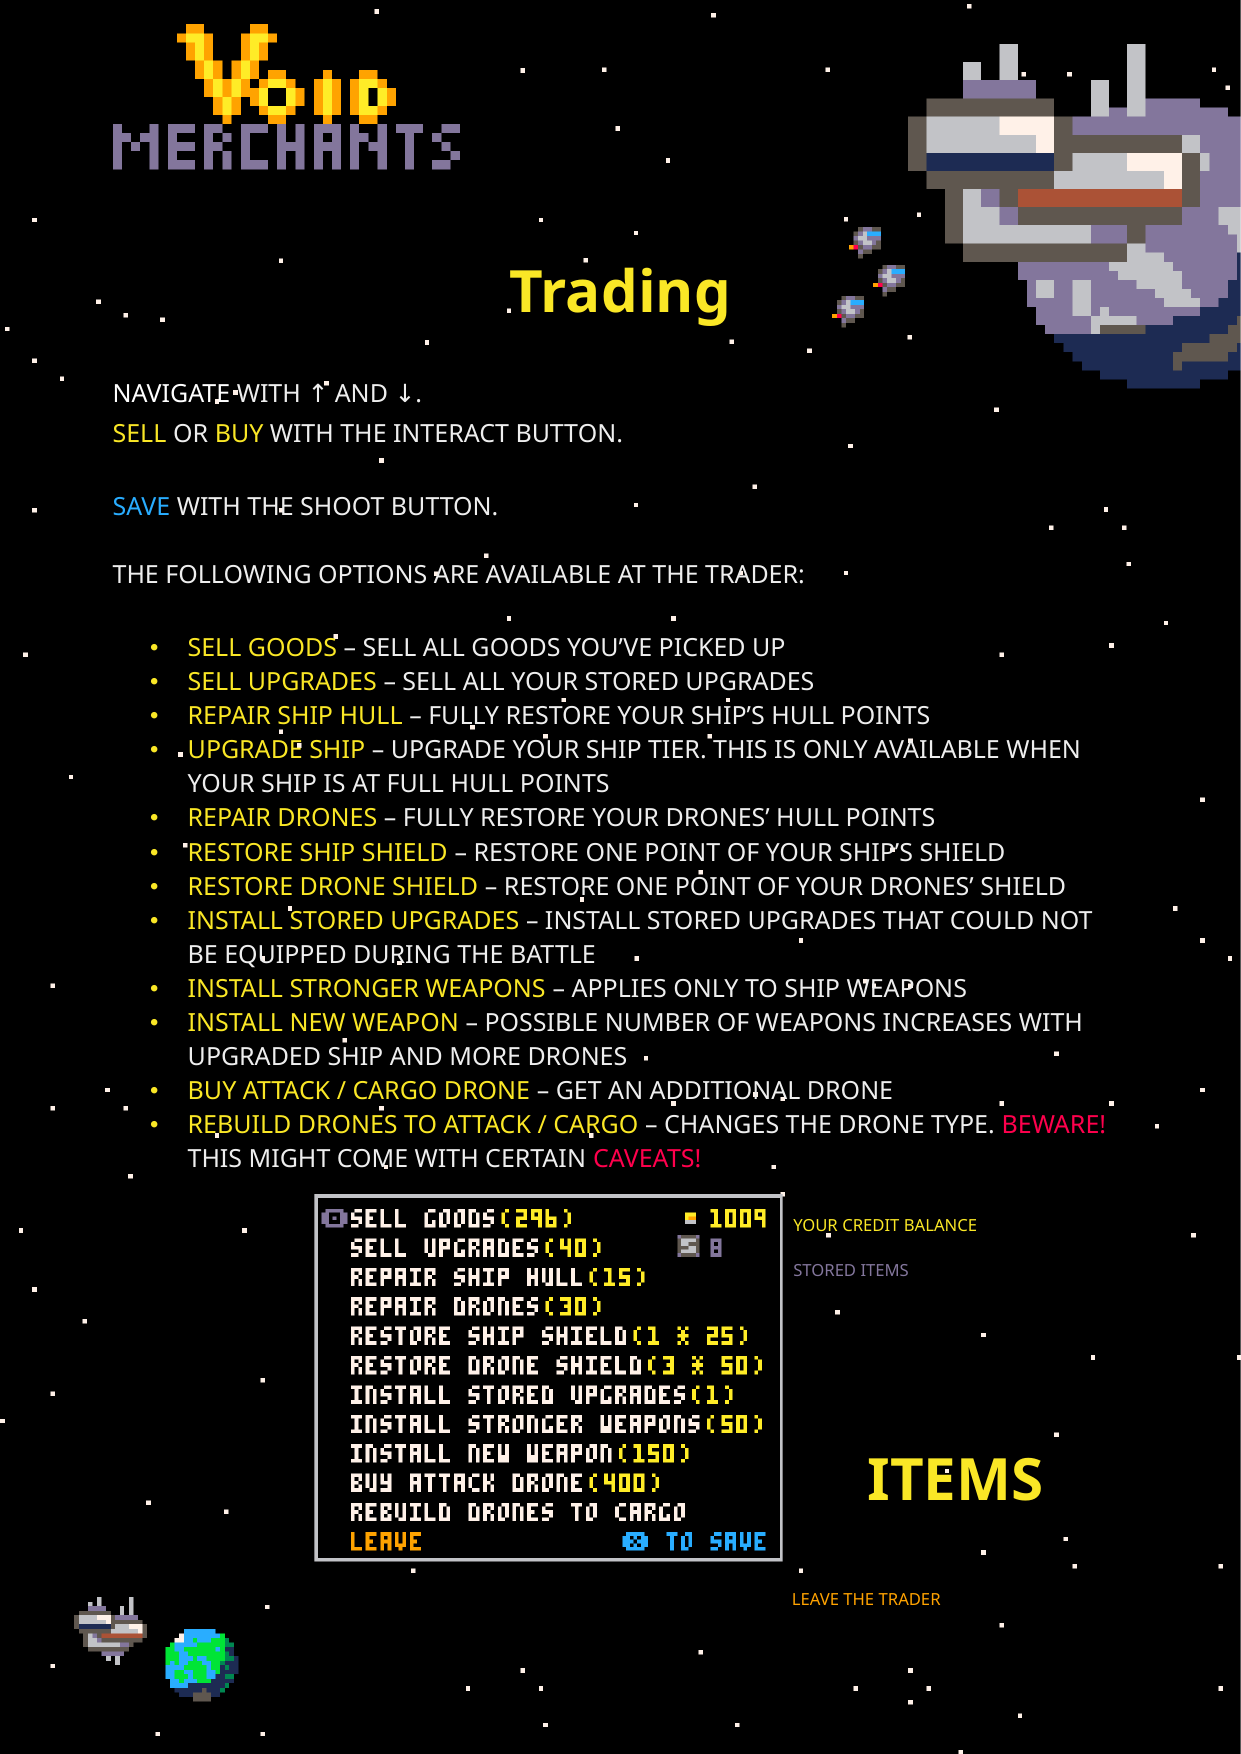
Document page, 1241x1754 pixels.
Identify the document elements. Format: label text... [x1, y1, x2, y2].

list INSTALL STRONGER WEAPONS – APPLIES ONLY TO SHIP WEAPONS [150, 970, 1128, 1004]
list INSTALL STORED UPGRADES – INSTALL STORED UPGRADES THAT COULD NOT BE EQUIPPED DURING THE BATTLE [150, 902, 1128, 970]
text THE FOLLOWING OPTIONS ARE AVAILABLE AT THE TRADER: [112, 557, 1128, 591]
text SAVE WITH THE SHOOT BUTTON. [112, 488, 1128, 522]
list RESTORE DRONE SHIELD – RESTORE ONE POINT OF YOUR DRONES’ SHIELD [150, 868, 1128, 902]
title ITEMS [783, 1438, 1128, 1518]
title [112, 1438, 314, 1518]
picture [0, 0, 1241, 1754]
list SELL GOODS – SELL ALL GOODS YOU’VE PICKED UP [150, 630, 1128, 664]
list REBUILD DRONES TO ATTACK / CARGO – CHANGES THE DRONE TYPE. BEWARE! THIS MIGHT COME WITH CERTAIN CAVEATS! [150, 1107, 1128, 1175]
list INSTALL NEW WEAPON – POSSIBLE NUMBER OF WEAPONS INCREASES WITH UPGRADED SHIP AND MORE DRONES [150, 1004, 1128, 1073]
list RESTORE SHIP SHIELD – RESTORE ONE POINT OF YOUR SHIP’S SHIELD [150, 834, 1128, 868]
list REPAIR DRONES – FULLY RESTORE YOUR DRONES’ HULL POINTS [150, 800, 1128, 834]
list SELL UPGRADES – SELL ALL YOUR STORED UPGRADES [150, 664, 1128, 698]
list BUY ATTACK / CARGO DRONE – GET AN ADDITIONAL DRONE [150, 1073, 1128, 1107]
list UPGRADE SHIP – UPGRADE YOUR SHIP TIER. THIS IS ONLY AVAILABLE WHEN YOUR SHIP IS AT FULL HULL POINTS [150, 732, 1128, 800]
list REPAIR SHIP HULL – FULLY RESTORE YOUR SHIP’S HULL POINTS [150, 698, 1128, 732]
text NAVIGATE WITH ↑ AND ↓. [112, 376, 1128, 410]
title Trading [112, 250, 1128, 329]
text SELL OR BUY WITH THE INTERACT BUTTON. [112, 415, 1128, 449]
